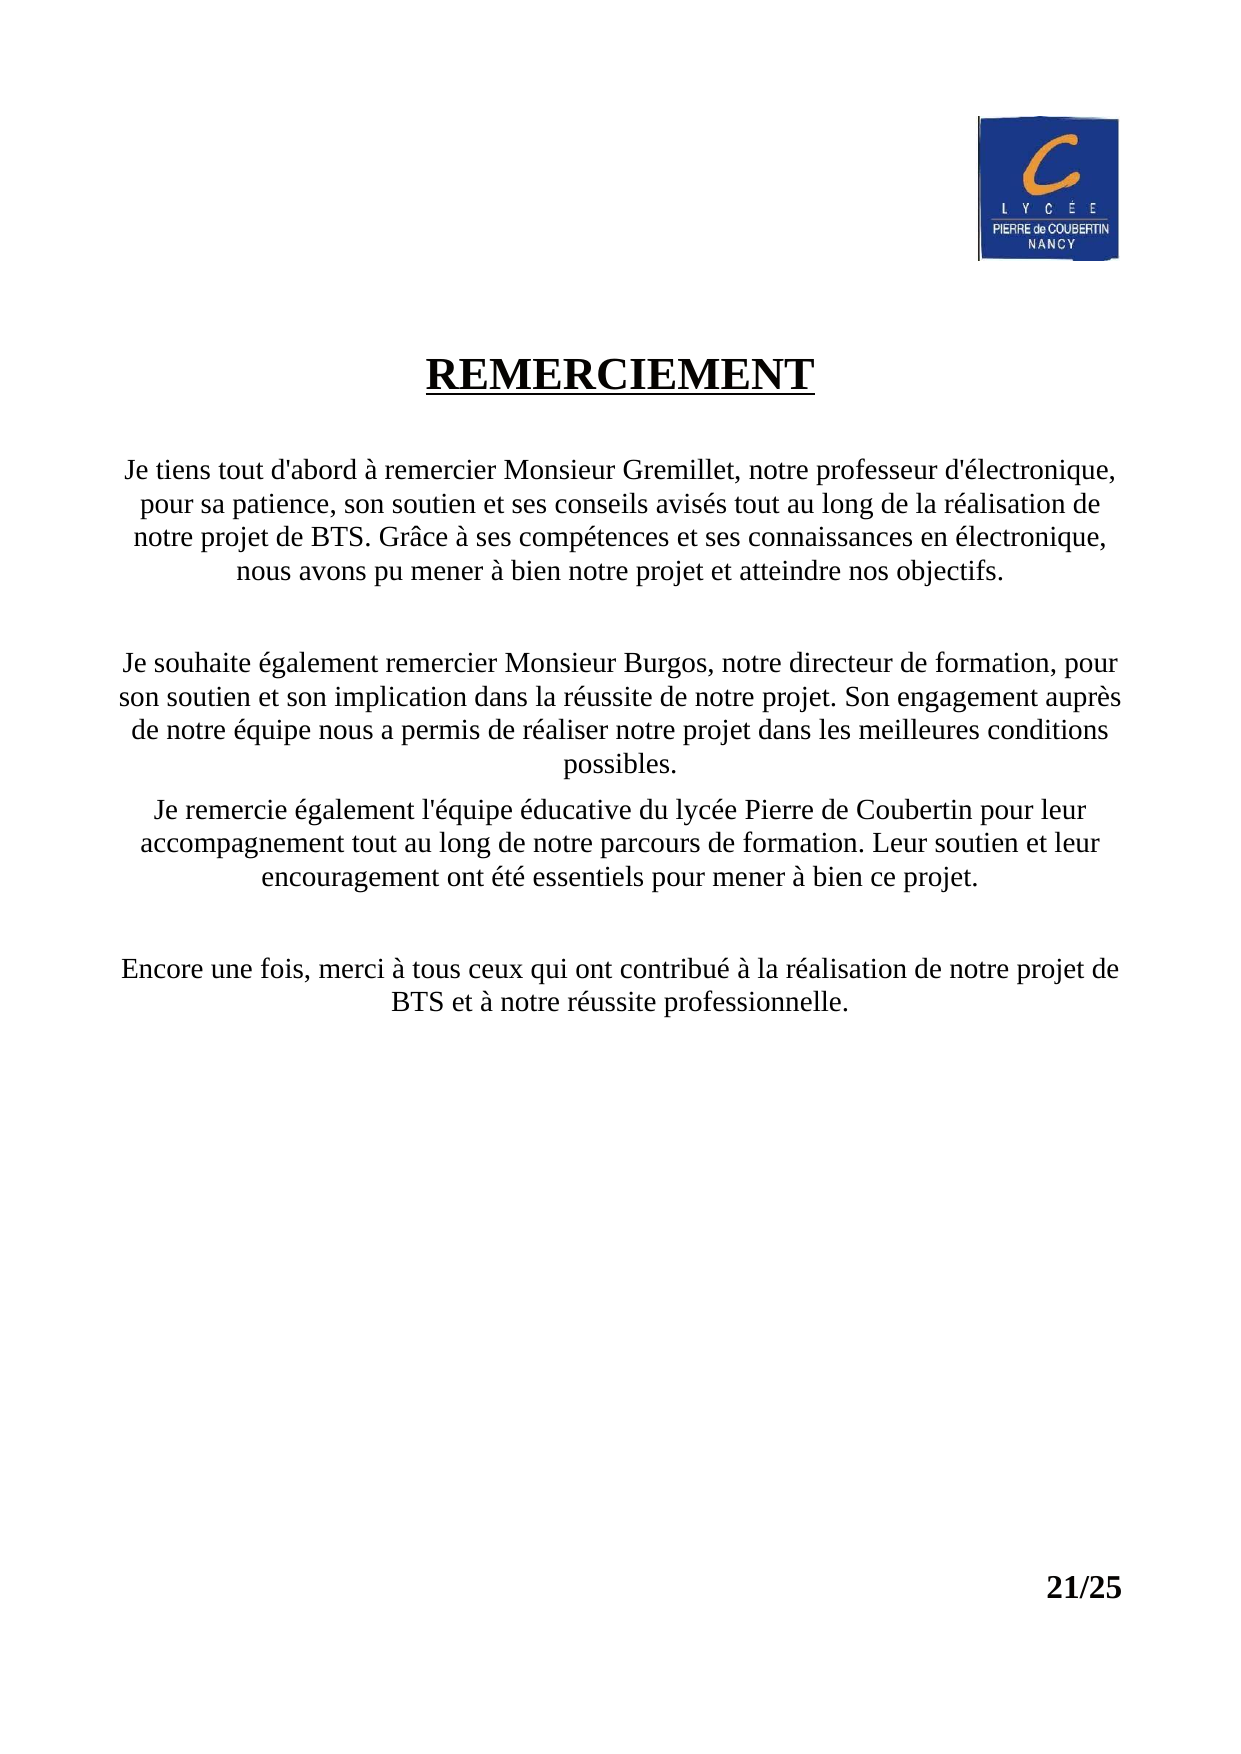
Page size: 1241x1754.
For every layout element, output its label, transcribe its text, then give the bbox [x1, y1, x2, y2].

picture [975, 116, 1120, 261]
text REMERCIEMENT [118, 347, 1122, 400]
text Je remercie également l'équipe éducative du lycée Pierre de Coubertin pour leur accompagnement tout au long de notre parcours de formation. Leur soutien et leur encouragement ont été essentiels pour mener à bien ce projet. [118, 792, 1122, 892]
text Encore une fois, merci à tous ceux qui ont contribué à la réalisation de notre projet de BTS et à notre réussite professionnelle. [118, 951, 1122, 1018]
text 21/25 [118, 1567, 1122, 1606]
text Je souhaite également remercier Monsieur Burgos, notre directeur de formation, pour son soutien et son implication dans la réussite de notre projet. Son engagement auprès de notre équipe nous a permis de réaliser notre projet dans les meilleures conditions possibles. [118, 645, 1122, 779]
text Je tiens tout d'abord à remercier Monsieur Gremillet, notre professeur d'électronique, pour sa patience, son soutien et ses conseils avisés tout au long de la réalisation de notre projet de BTS. Grâce à ses compétences et ses connaissances en électronique, nous avons pu mener à bien notre projet et atteindre nos objectifs. [118, 452, 1122, 587]
